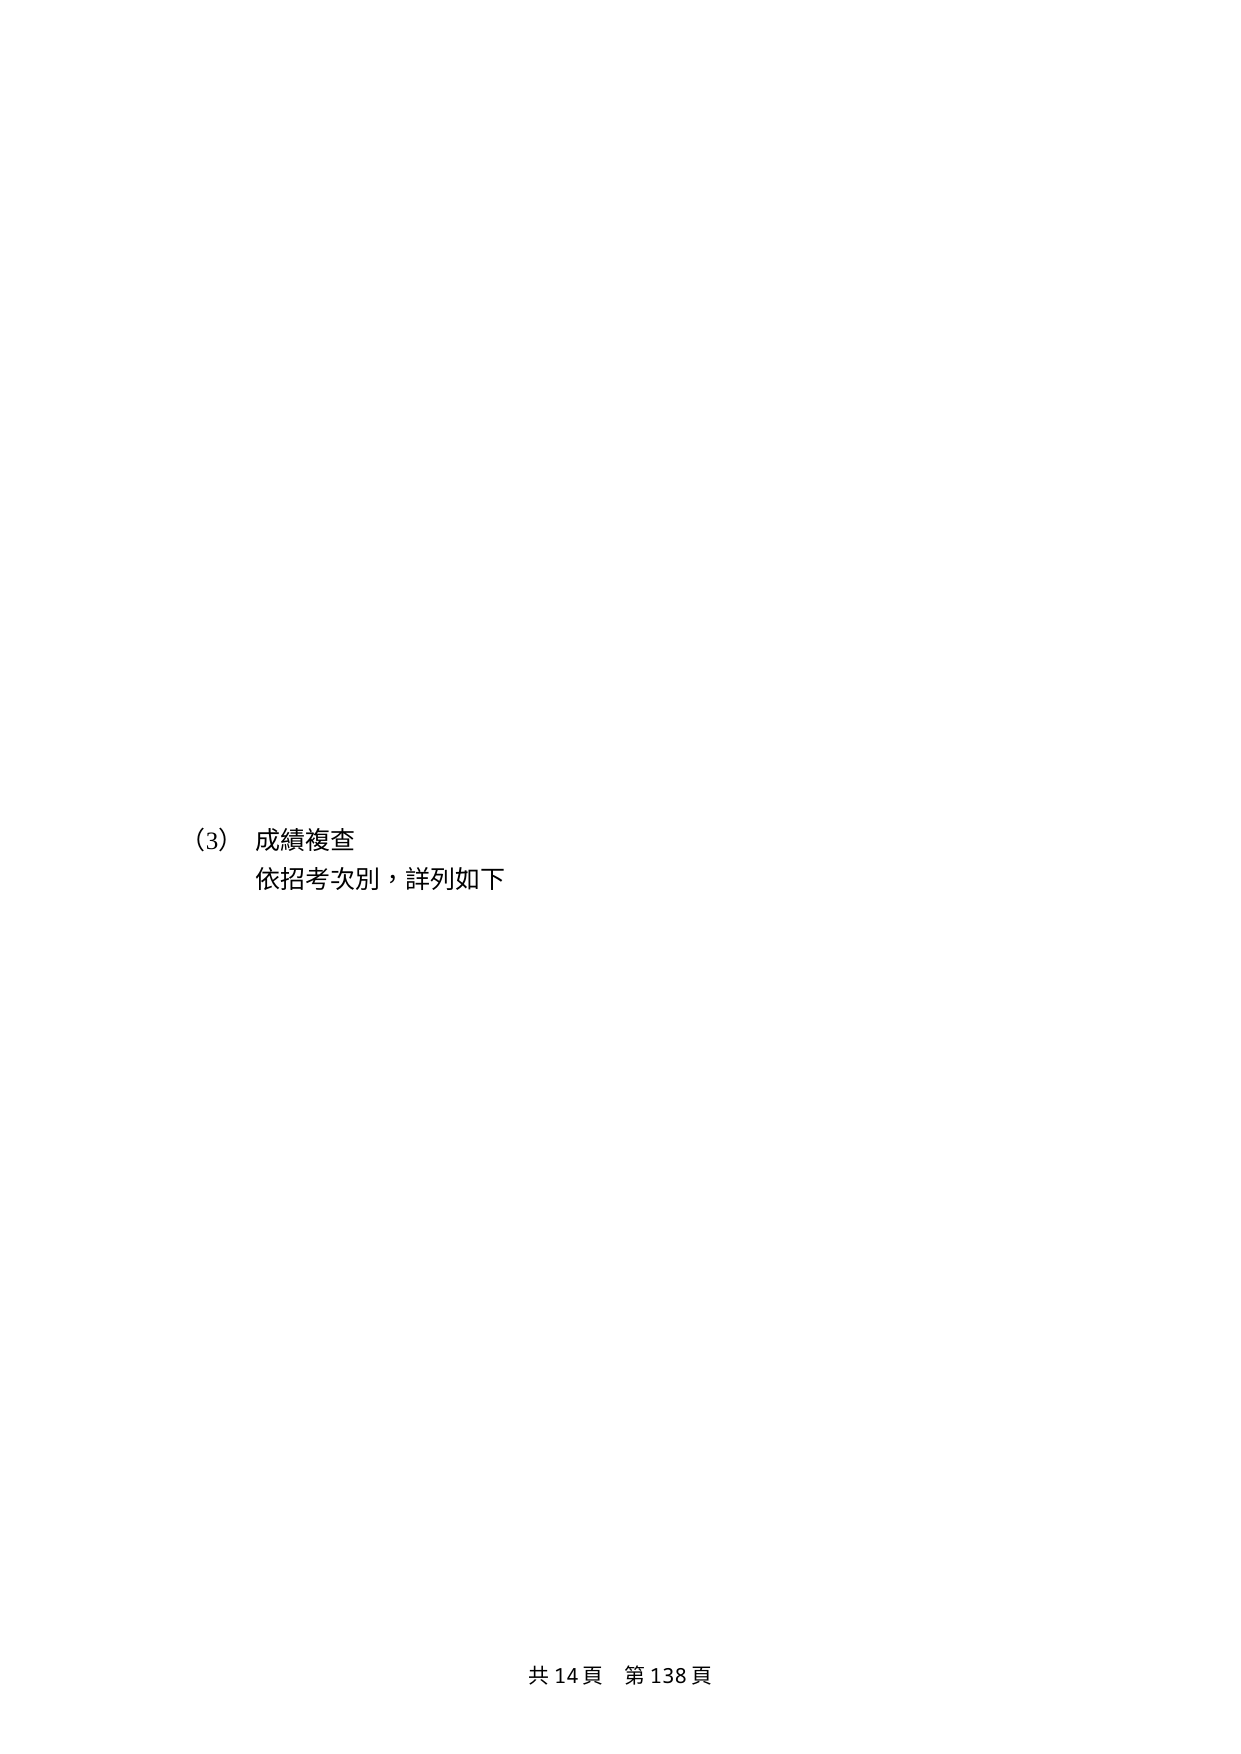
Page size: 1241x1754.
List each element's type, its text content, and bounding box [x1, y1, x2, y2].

text 依招考次別，詳列如下 [256, 859, 1122, 896]
list 成績複查 [181, 797, 1122, 859]
